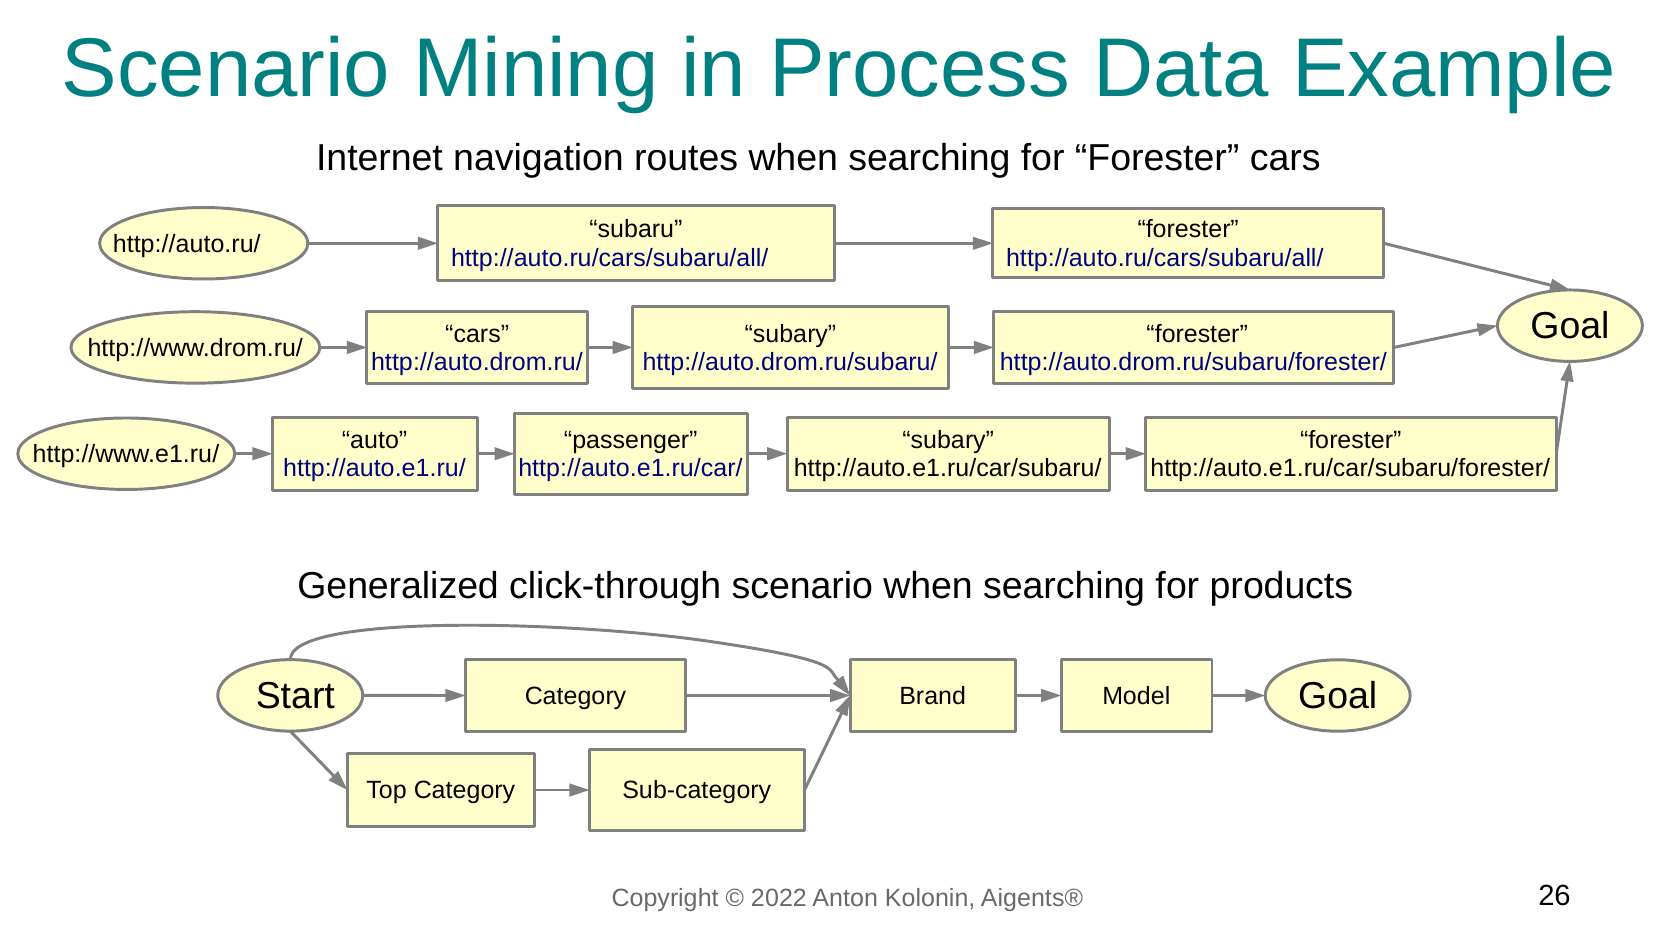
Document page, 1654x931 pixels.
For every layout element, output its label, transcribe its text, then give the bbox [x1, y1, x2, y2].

text_box “forester” http://auto.e1.ru/car/subaru/forester/ [1145, 417, 1557, 491]
text_box “subaru” http://auto.ru/cars/subaru/all/ [437, 205, 835, 281]
text_box Category [465, 659, 686, 732]
text_box Brand [850, 659, 1016, 732]
text_box “auto” http://auto.e1.ru/ [272, 417, 478, 491]
text_box “forester” http://auto.ru/cars/subaru/all/ [992, 208, 1384, 278]
text_box Scenario Mining in Process Data Example [0, 0, 1653, 135]
text_box Top Category [347, 753, 535, 827]
text_box “cars” http://auto.drom.ru/ [366, 311, 588, 384]
text_box http://auto.ru/ [99, 207, 308, 279]
text_box Goal [1497, 289, 1643, 362]
text_box “passenger” http://auto.e1.ru/car/ [514, 413, 748, 495]
text_box http://www.drom.ru/ [70, 311, 320, 384]
text_box Model [1061, 659, 1212, 732]
text_box “subary” http://auto.drom.ru/subaru/ [632, 306, 949, 389]
text_box Internet navigation routes when searching for “Forester” cars [301, 128, 1475, 186]
text_box Start [217, 659, 363, 732]
text_box Goal [1265, 659, 1411, 732]
text_box “forester” http://auto.drom.ru/subaru/forester/ [993, 311, 1394, 384]
text_box “subary” http://auto.e1.ru/car/subaru/ [787, 417, 1110, 491]
text_box Sub-category [589, 749, 805, 831]
text_box http://www.e1.ru/ [17, 417, 235, 490]
text_box Generalized click-through scenario when searching for products [282, 557, 1532, 614]
